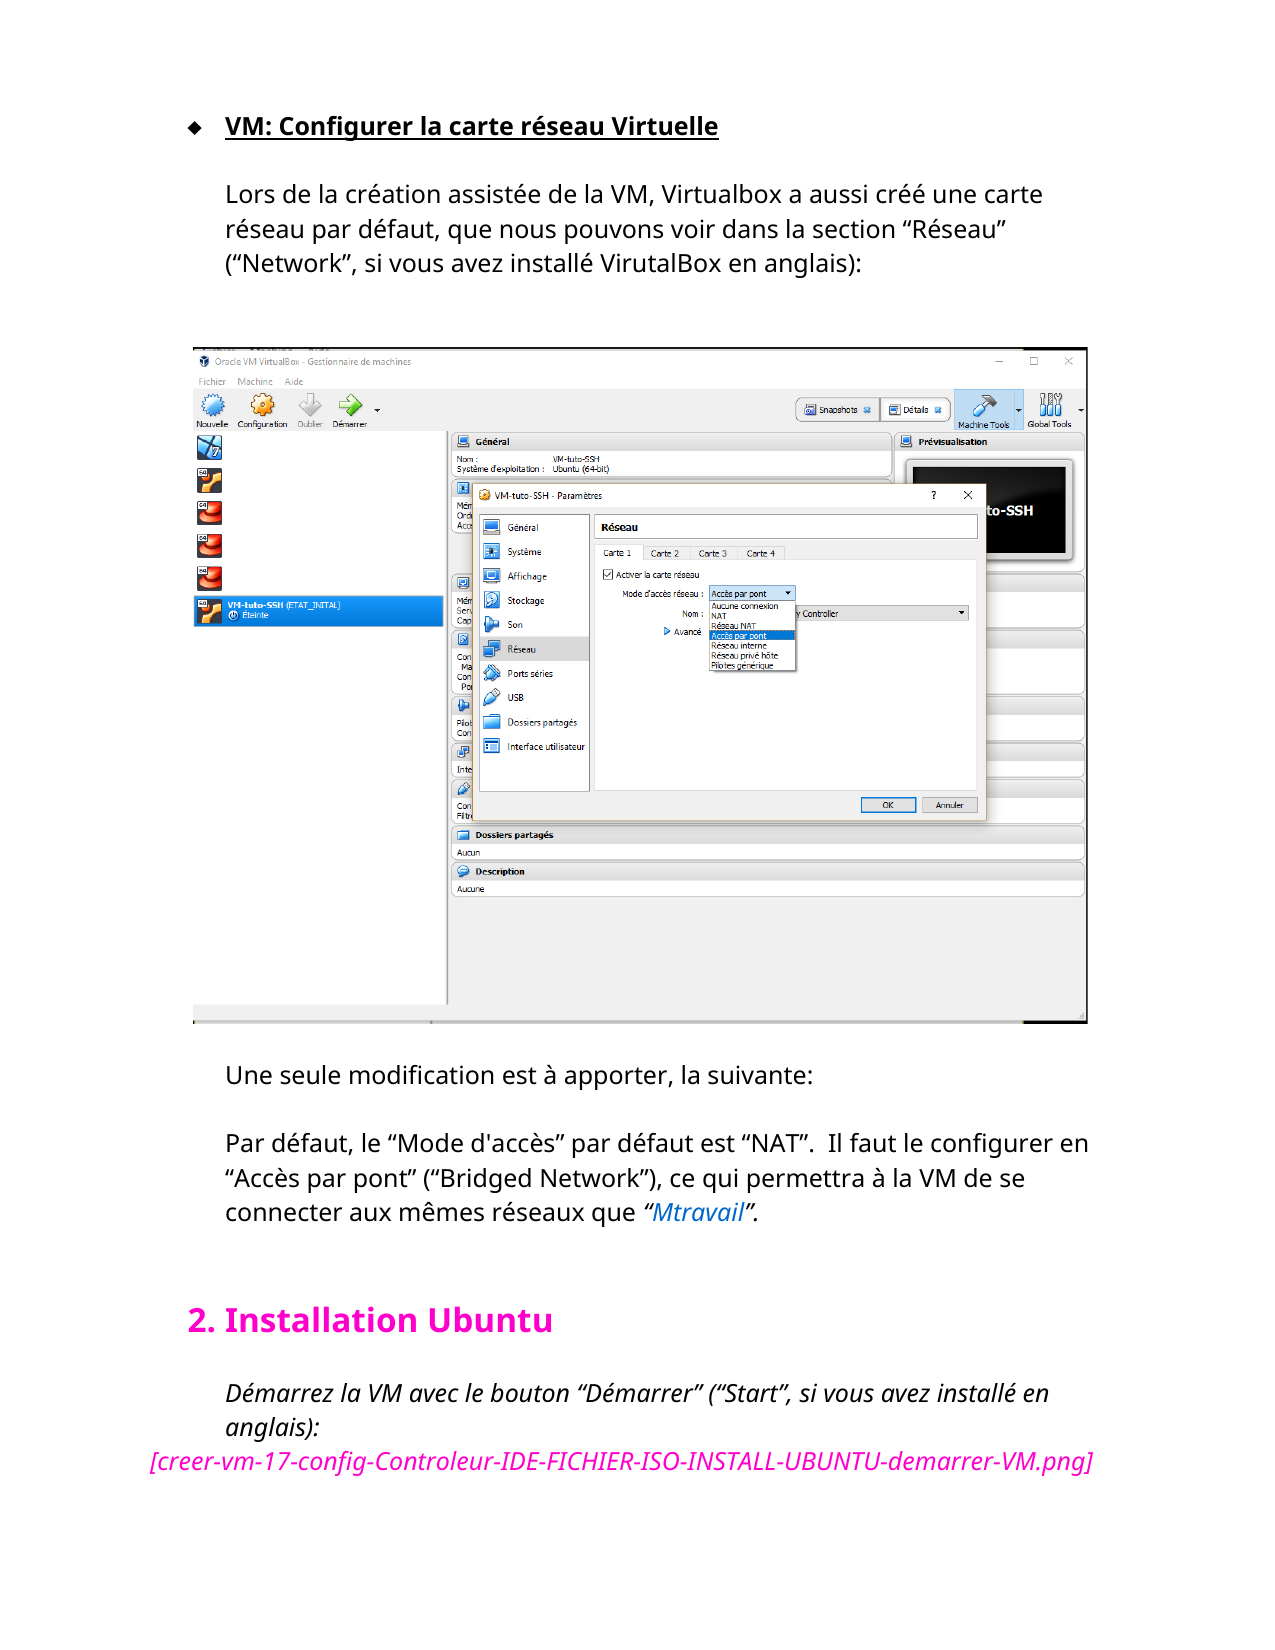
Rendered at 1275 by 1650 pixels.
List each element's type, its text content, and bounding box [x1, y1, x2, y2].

text Par défaut, le “Mode d'accès” par défaut est “NAT”. Il faut le configurer en “Accès par pont” (“Bridged Network”), ce qui permettra à la VM de se connecter aux mêmes réseaux que “Mtravail”. [225, 1126, 1125, 1228]
text Démarrez la VM avec le bouton “Démarrer” (“Start”, si vous avez installé en anglais): [225, 1376, 1125, 1444]
list Installation Ubuntu [187, 1296, 1125, 1342]
picture [187, 347, 1088, 1024]
text Lors de la création assistée de la VM, Virtualbox a aussi créé une carte réseau par défaut, que nous pouvons voir dans la section “Réseau” (“Network”, si vous avez installé VirutalBox en anglais): [225, 177, 1125, 279]
text Une seule modification est à apporter, la suivante: [225, 1058, 1125, 1092]
list VM: Configurer la carte réseau Virtuelle [187, 109, 1125, 143]
text [creer-vm-17-config-Controleur-IDE-FICHIER-ISO-INSTALL-UBUNTU-demarrer-VM.png] [150, 1444, 1125, 1478]
